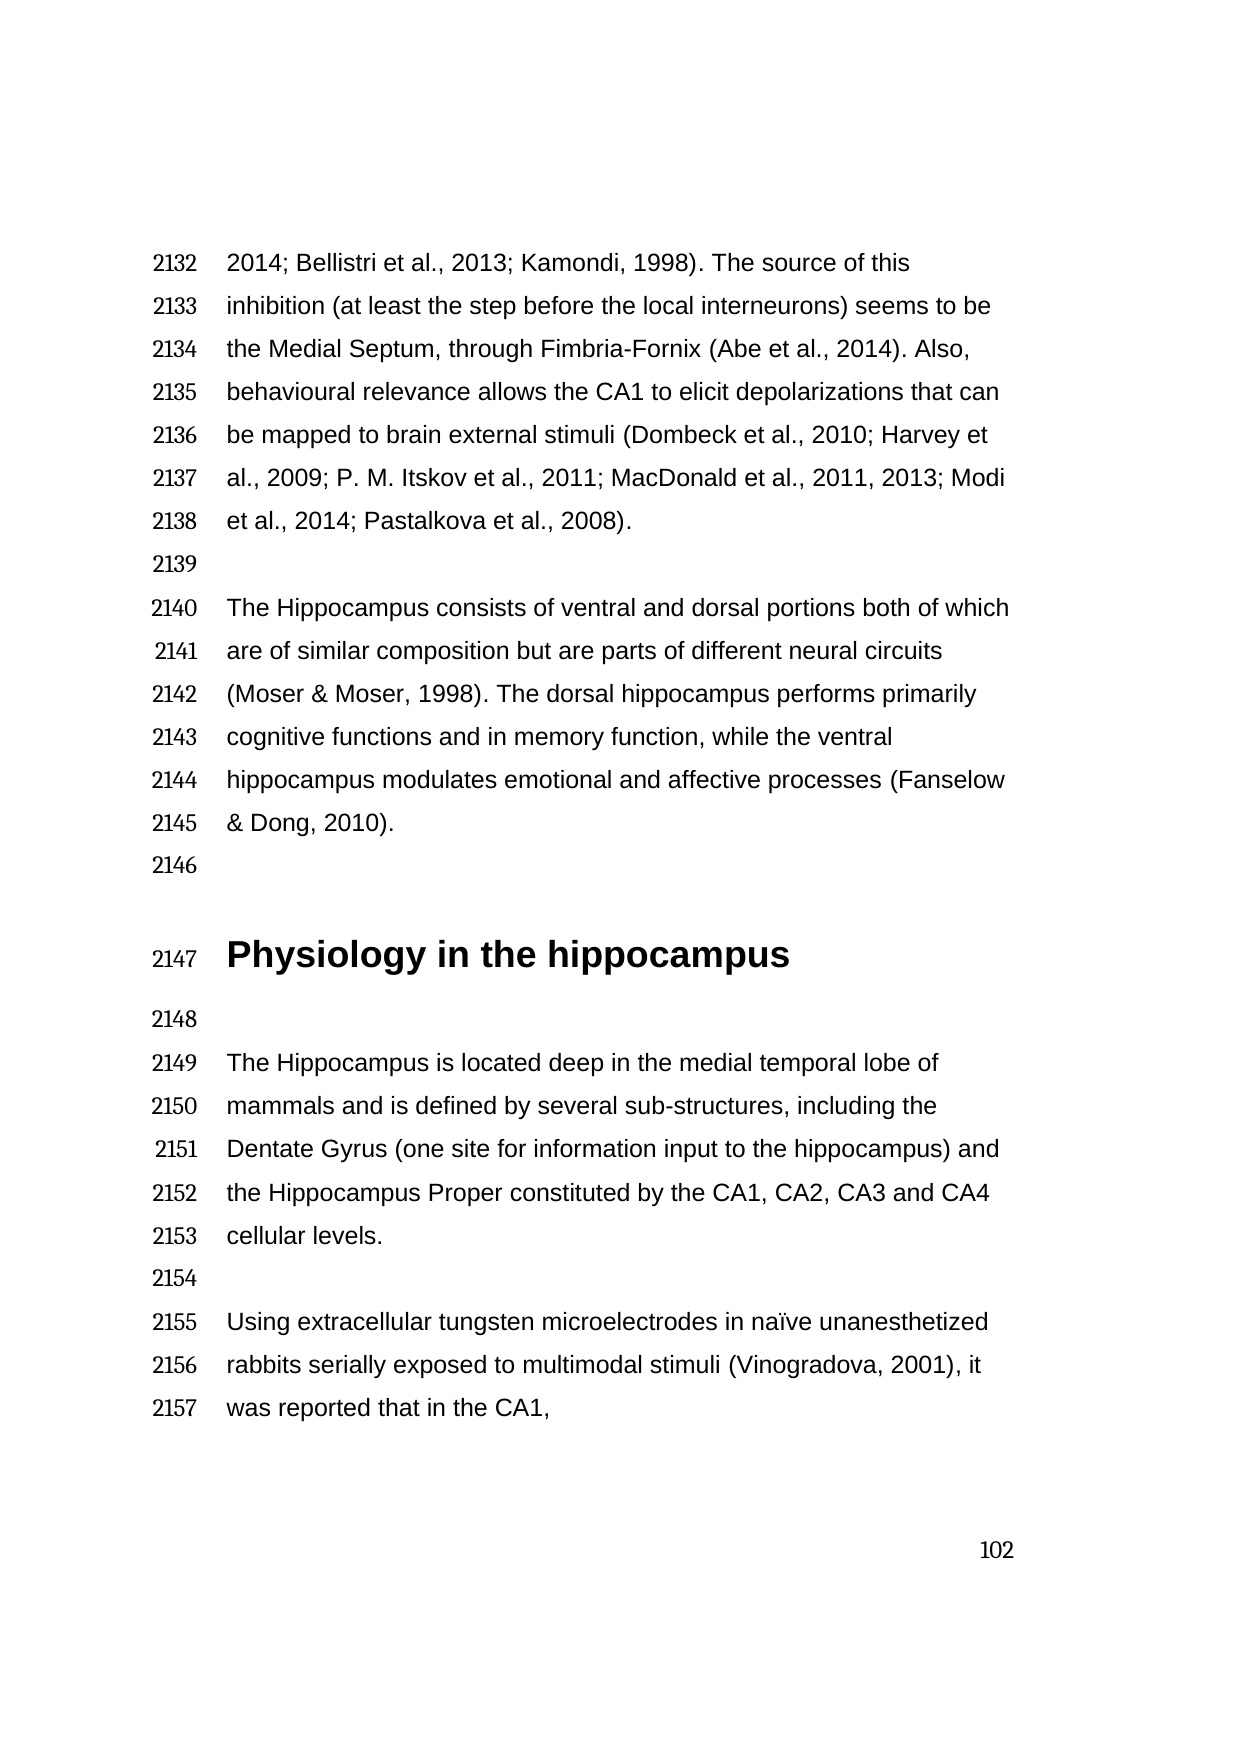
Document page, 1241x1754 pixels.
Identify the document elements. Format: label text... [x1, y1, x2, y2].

text The Hippocampus consists of ventral and dorsal portions both of which are of similar composition but are parts of different neural circuits (Moser & Moser, 1998)⁠. The dorsal hippocampus performs primarily cognitive functions and in memory function, while the ventral hippocampus modulates emotional and affective processes (Fanselow & Dong, 2010)⁠. [226, 593, 1014, 837]
text Using extracellular tungsten microelectrodes in naïve unanesthetized rabbits serially exposed to multimodal stimuli (Vinogradova, 2001)⁠, it was reported that in the CA1, [226, 1307, 1014, 1422]
text The Hippocampus is located deep in the medial temporal lobe of mammals and is defined by several sub-structures, including the Dentate Gyrus (one site for information input to the hippocampus) and the Hippocampus Proper constituted by the CA1, CA2, CA3 and CA4 cellular levels. [226, 1048, 1014, 1249]
subtitle Physiology in the hippocampus [226, 932, 1014, 975]
text 2014; Bellistri et al., 2013; Kamondi, 1998). The source of this inhibition (at least the step before the local interneurons) seems to be the Medial Septum, through Fimbria-Fornix (Abe et al., 2014)⁠. Also, behavioural relevance allows the CA1 to elicit depolarizations that can be mapped to brain external stimuli (Dombeck et al., 2010; Harvey et al., 2009; P. M. Itskov et al., 2011; MacDonald et al., 2011, 2013; Modi et al., 2014; Pastalkova et al., 2008). [226, 248, 1014, 535]
